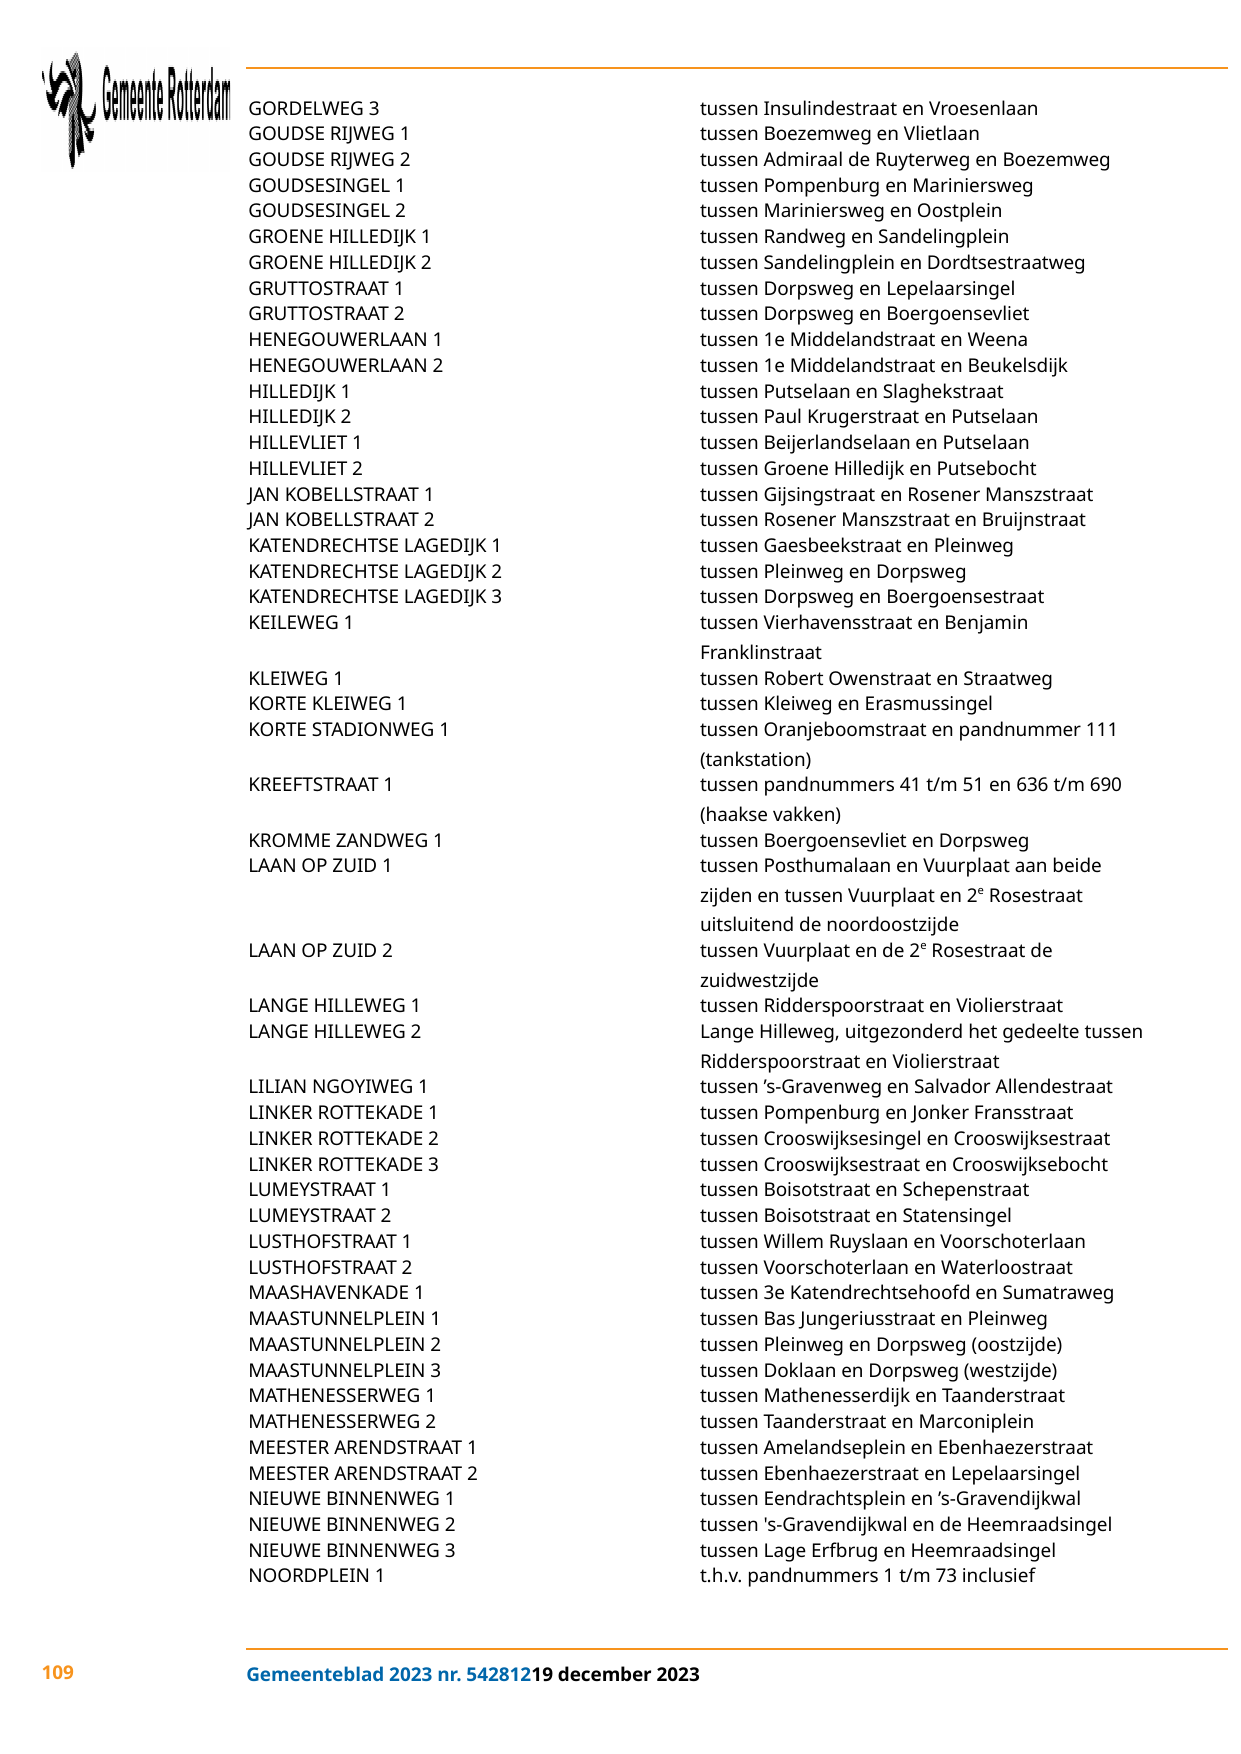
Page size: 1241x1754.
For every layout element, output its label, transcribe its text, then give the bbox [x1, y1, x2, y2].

table_cell tussen Admiraal de Ruyterweg en Boezemweg [700, 146, 1152, 172]
table_cell tussen Willem Ruyslaan en Voorschoterlaan [700, 1228, 1152, 1254]
table_cell MEESTER ARENDSTRAAT 2 [248, 1460, 700, 1485]
table_cell tussen Paul Krugerstraat en Putselaan [700, 404, 1152, 429]
table_cell MATHENESSERWEG 1 [248, 1383, 700, 1408]
table_cell tussen Crooswijksesingel en Crooswijksestraat [700, 1125, 1152, 1151]
table_cell JAN KOBELLSTRAAT 2 [248, 506, 700, 532]
table_cell tussen Crooswijksestraat en Crooswijksebocht [700, 1151, 1152, 1177]
table_cell KATENDRECHTSE LAGEDIJK 2 [248, 558, 700, 584]
table_cell KORTE KLEIWEG 1 [248, 690, 700, 716]
table_cell GROENE HILLEDIJK 2 [248, 249, 700, 275]
table_cell tussen Beijerlandselaan en Putselaan [700, 429, 1152, 455]
table_cell tussen Pompenburg en Mariniersweg [700, 172, 1152, 198]
table_cell HENEGOUWERLAAN 1 [248, 326, 700, 352]
table_cell HILLEVLIET 1 [248, 429, 700, 455]
table_cell GOUDSESINGEL 2 [248, 198, 700, 223]
table_cell LINKER ROTTEKADE 1 [248, 1100, 700, 1125]
table_cell NIEUWE BINNENWEG 3 [248, 1537, 700, 1563]
table_cell tussen Boisotstraat en Schepenstraat [700, 1177, 1152, 1202]
table_cell tussen 1e Middelandstraat en Weena [700, 326, 1152, 352]
table_cell tussen 1e Middelandstraat en Beukelsdijk [700, 352, 1152, 378]
table_cell LUMEYSTRAAT 2 [248, 1203, 700, 1228]
table_cell LAAN OP ZUID 1 [248, 853, 700, 937]
table_cell tussen Taanderstraat en Marconiplein [700, 1408, 1152, 1434]
table_cell tussen Amelandseplein en Ebenhaezerstraat [700, 1434, 1152, 1460]
table_cell tussen Dorpsweg en Boergoensevliet [700, 301, 1152, 326]
table_cell tussen Mariniersweg en Oostplein [700, 198, 1152, 223]
table_cell tussen Bas Jungeriusstraat en Pleinweg [700, 1305, 1152, 1331]
table_cell tussen Insulindestraat en Vroesenlaan [700, 95, 1152, 121]
table_cell GORDELWEG 3 [248, 95, 700, 121]
table_cell GROENE HILLEDIJK 1 [248, 224, 700, 249]
table_cell tussen Dorpsweg en Boergoensestraat [700, 584, 1152, 609]
table_cell tussen Boergoensevliet en Dorpsweg [700, 827, 1152, 852]
table_cell GOUDSE RIJWEG 1 [248, 121, 700, 146]
table_cell KLEIWEG 1 [248, 665, 700, 690]
table_cell tussen Eendrachtsplein en ’s-Gravendijkwal [700, 1485, 1152, 1511]
table_cell LAAN OP ZUID 2 [248, 938, 700, 993]
table_cell tussen Mathenesserdijk en Taanderstraat [700, 1383, 1152, 1408]
table_cell NIEUWE BINNENWEG 2 [248, 1511, 700, 1537]
table_cell tussen Oranjeboomstraat en pandnummer 111 (tankstation) [700, 716, 1152, 771]
table_cell LANGE HILLEWEG 1 [248, 993, 700, 1018]
table_cell tussen Gijsingstraat en Rosener Manszstraat [700, 481, 1152, 506]
table_cell HILLEVLIET 2 [248, 455, 700, 481]
table_cell tussen 3e Katendrechtsehoofd en Sumatraweg [700, 1280, 1152, 1305]
table_cell tussen Groene Hilledijk en Putsebocht [700, 455, 1152, 481]
table_cell tussen Posthumalaan en Vuurplaat aan beide zijden en tussen Vuurplaat en 2e Rosestraat uitsluitend de noordoostzijde [700, 853, 1152, 937]
picture [41, 47, 231, 172]
table_cell tussen 's-Gravendijkwal en de Heemraadsingel [700, 1511, 1152, 1537]
table_cell LINKER ROTTEKADE 3 [248, 1151, 700, 1177]
table_cell GOUDSE RIJWEG 2 [248, 146, 700, 172]
table_cell KATENDRECHTSE LAGEDIJK 1 [248, 532, 700, 558]
table_cell tussen Putselaan en Slaghekstraat [700, 378, 1152, 403]
table_cell LUSTHOFSTRAAT 1 [248, 1228, 700, 1254]
table_cell tussen Rosener Manszstraat en Bruijnstraat [700, 506, 1152, 532]
table_cell GRUTTOSTRAAT 1 [248, 275, 700, 301]
table_cell tussen Randweg en Sandelingplein [700, 224, 1152, 249]
table_cell MATHENESSERWEG 2 [248, 1408, 700, 1434]
table_cell JAN KOBELLSTRAAT 1 [248, 481, 700, 506]
table_cell HENEGOUWERLAAN 2 [248, 352, 700, 378]
table_cell tussen Ridderspoorstraat en Violierstraat [700, 993, 1152, 1018]
table_cell tussen Boisotstraat en Statensingel [700, 1203, 1152, 1228]
table_cell LINKER ROTTEKADE 2 [248, 1125, 700, 1151]
table_cell LANGE HILLEWEG 2 [248, 1019, 700, 1074]
table_cell tussen Vuurplaat en de 2e Rosestraat de zuidwestzijde [700, 938, 1152, 993]
table_cell Lange Hilleweg, uitgezonderd het gedeelte tussen Ridderspoorstraat en Violierstraat [700, 1019, 1152, 1074]
table_cell HILLEDIJK 1 [248, 378, 700, 403]
table_cell tussen Pleinweg en Dorpsweg [700, 558, 1152, 584]
table_cell tussen Kleiweg en Erasmussingel [700, 690, 1152, 716]
table_cell KEILEWEG 1 [248, 609, 700, 665]
table_cell tussen ’s-Gravenweg en Salvador Allendestraat [700, 1074, 1152, 1099]
table_cell MEESTER ARENDSTRAAT 1 [248, 1434, 700, 1460]
table_cell tussen Lage Erfbrug en Heemraadsingel [700, 1537, 1152, 1563]
table_cell tussen Voorschoterlaan en Waterloostraat [700, 1254, 1152, 1279]
table_cell NIEUWE BINNENWEG 1 [248, 1485, 700, 1511]
table_cell KORTE STADIONWEG 1 [248, 716, 700, 771]
table_cell tussen Gaesbeekstraat en Pleinweg [700, 532, 1152, 558]
table_cell tussen Boezemweg en Vlietlaan [700, 121, 1152, 146]
table_cell tussen Dorpsweg en Lepelaarsingel [700, 275, 1152, 301]
table_cell GOUDSESINGEL 1 [248, 172, 700, 198]
table_cell HILLEDIJK 2 [248, 404, 700, 429]
table_cell KATENDRECHTSE LAGEDIJK 3 [248, 584, 700, 609]
table_cell MAASTUNNELPLEIN 2 [248, 1331, 700, 1357]
table_cell MAASTUNNELPLEIN 3 [248, 1357, 700, 1382]
table_cell tussen Robert Owenstraat en Straatweg [700, 665, 1152, 690]
table_cell t.h.v. pandnummers 1 t/m 73 inclusief [700, 1563, 1152, 1588]
table_cell KREEFTSTRAAT 1 [248, 771, 700, 827]
table_cell tussen Doklaan en Dorpsweg (westzijde) [700, 1357, 1152, 1382]
table_cell GRUTTOSTRAAT 2 [248, 301, 700, 326]
table_cell LILIAN NGOYIWEG 1 [248, 1074, 700, 1099]
table_cell tussen Pleinweg en Dorpsweg (oostzijde) [700, 1331, 1152, 1357]
table_cell KROMME ZANDWEG 1 [248, 827, 700, 852]
table_cell LUMEYSTRAAT 1 [248, 1177, 700, 1202]
table_cell tussen Vierhavensstraat en Benjamin Franklinstraat [700, 609, 1152, 665]
table_cell tussen Sandelingplein en Dordtsestraatweg [700, 249, 1152, 275]
table_cell MAASTUNNELPLEIN 1 [248, 1305, 700, 1331]
table_cell tussen pandnummers 41 t/m 51 en 636 t/m 690 (haakse vakken) [700, 771, 1152, 827]
table_cell MAASHAVENKADE 1 [248, 1280, 700, 1305]
table_cell NOORDPLEIN 1 [248, 1563, 700, 1588]
table_cell LUSTHOFSTRAAT 2 [248, 1254, 700, 1279]
table_cell tussen Pompenburg en Jonker Fransstraat [700, 1100, 1152, 1125]
table_cell tussen Ebenhaezerstraat en Lepelaarsingel [700, 1460, 1152, 1485]
